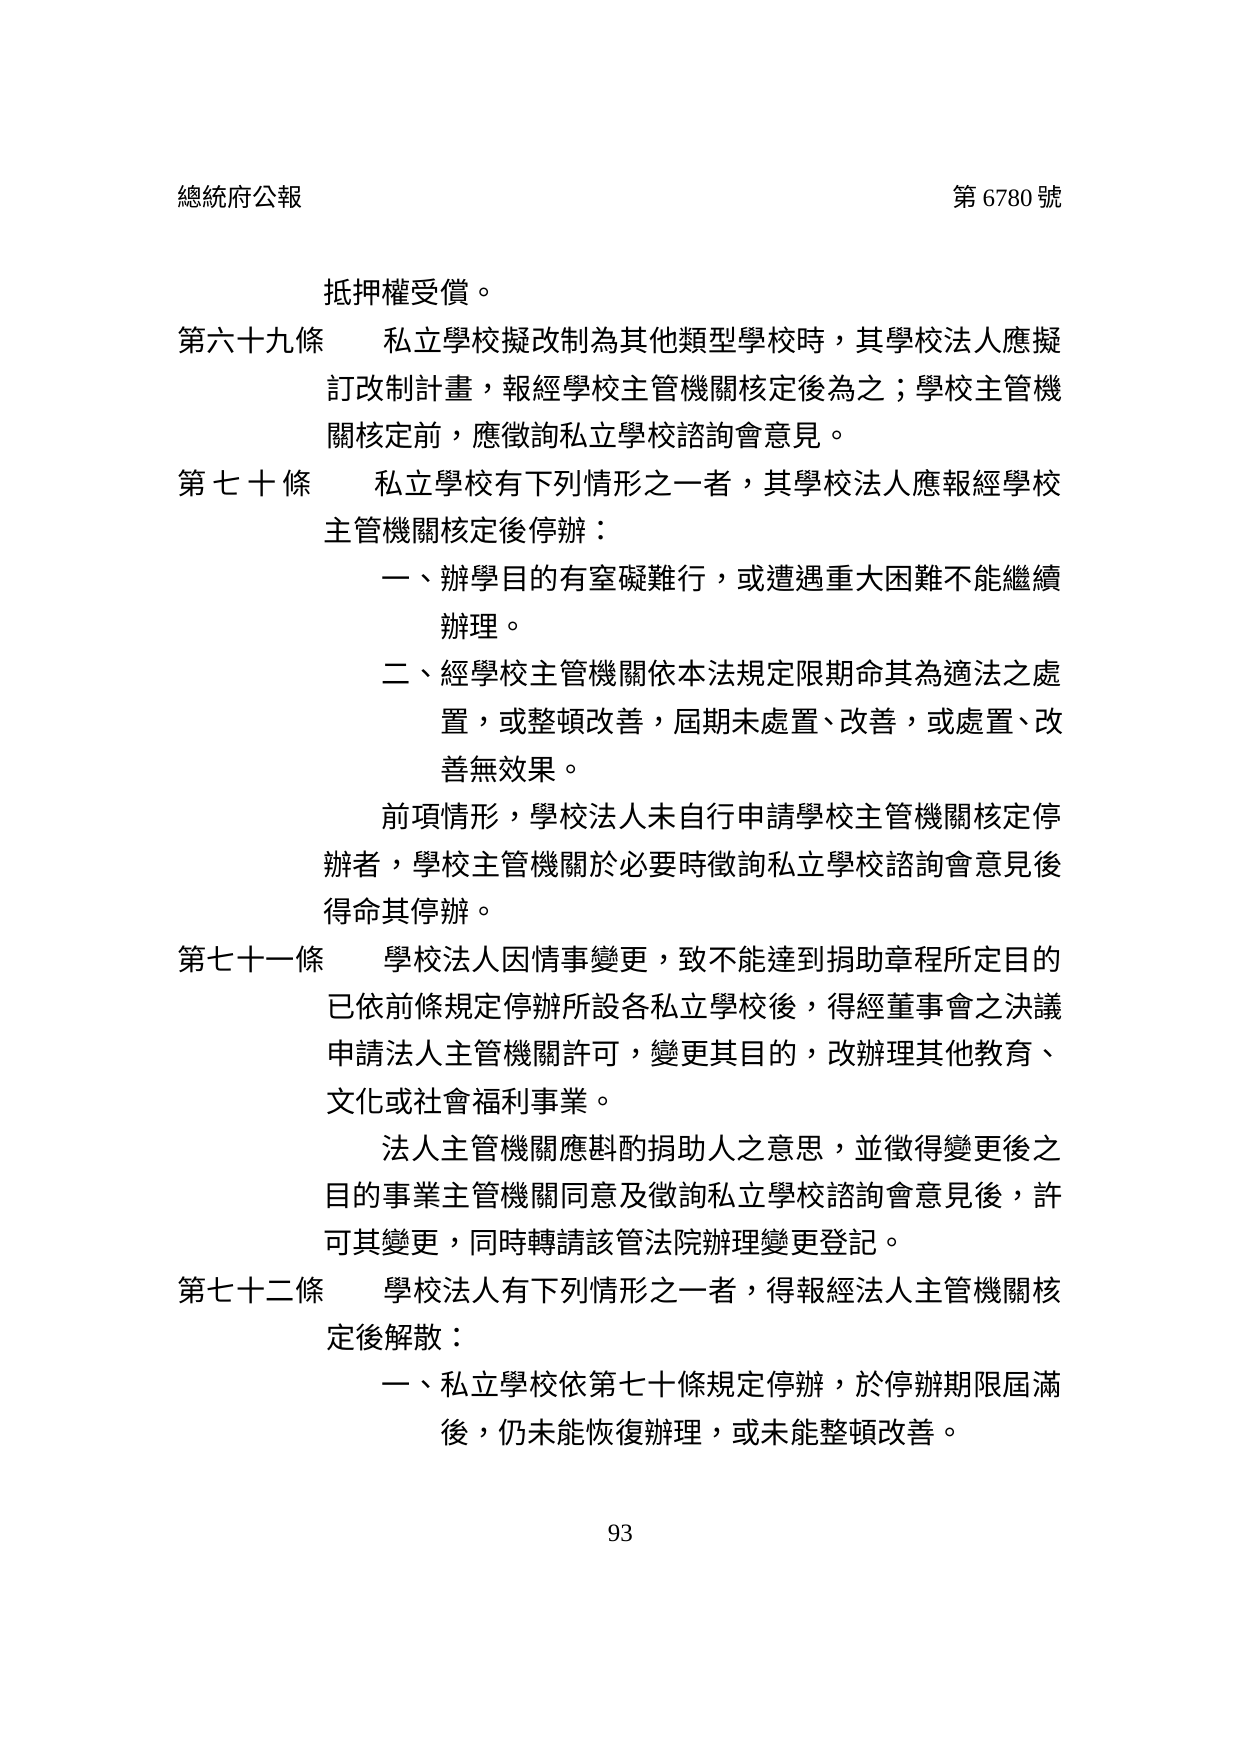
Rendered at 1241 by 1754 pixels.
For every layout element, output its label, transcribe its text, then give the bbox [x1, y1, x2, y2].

text 法人主管機關應斟酌捐助人之意思，並徵得變更後之目的事業主管機關同意及徵詢私立學校諮詢會意見後，許可其變更，同時轉請該管法院辦理變更登記。 [323, 1121, 1063, 1263]
text 一、辦學目的有窒礙難行，或遭遇重大困難不能繼續辦理。 [381, 551, 1063, 647]
text 抵押權受償。 [323, 266, 1063, 313]
text 第七十條 私立學校有下列情形之一者，其學校法人應報經學校主管機關核定後停辦： [177, 456, 1063, 551]
text 一、私立學校依第七十條規定停辦，於停辦期限屆滿後，仍未能恢復辦理，或未能整頓改善。 [381, 1358, 1063, 1452]
text 第七十二條 學校法人有下列情形之一者，得報經法人主管機關核定後解散： [177, 1263, 1063, 1358]
text 前項情形，學校法人未自行申請學校主管機關核定停辦者，學校主管機關於必要時徵詢私立學校諮詢會意見後，得命其停辦。 [323, 789, 1063, 932]
text 第七十一條 學校法人因情事變更，致不能達到捐助章程所定目的，已依前條規定停辦所設各私立學校後，得經董事會之決議，申請法人主管機關許可，變更其目的，改辦理其他教育、文化或社會福利事業。 [177, 932, 1063, 1121]
text 二、經學校主管機關依本法規定限期命其為適法之處置，或整頓改善，屆期未處置、改善，或處置、改善無效果。 [381, 647, 1063, 789]
text 第六十九條 私立學校擬改制為其他類型學校時，其學校法人應擬訂改制計畫，報經學校主管機關核定後為之；學校主管機關核定前，應徵詢私立學校諮詢會意見。 [177, 313, 1063, 456]
